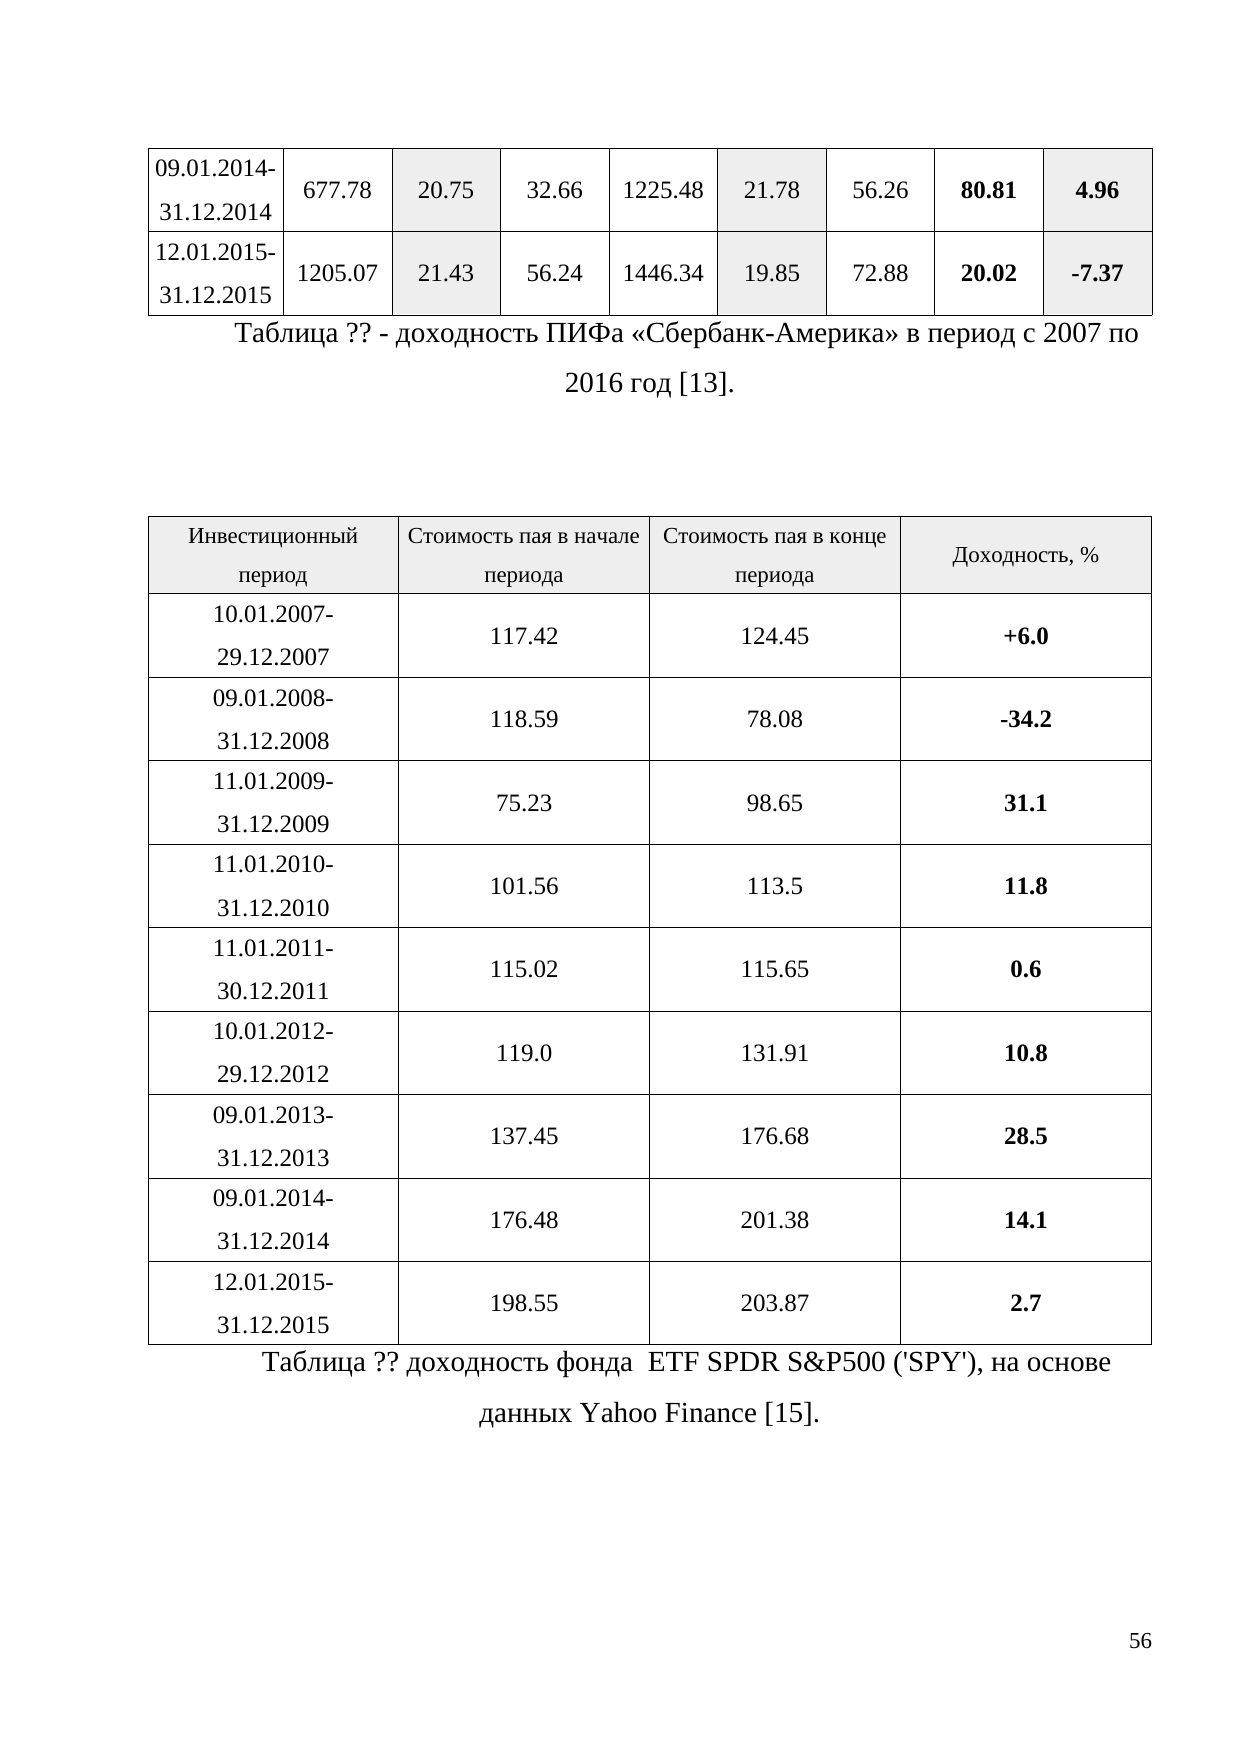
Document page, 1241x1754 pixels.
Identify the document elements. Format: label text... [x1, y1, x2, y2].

table_cell 101.56 [399, 845, 649, 927]
table_cell 115.65 [650, 928, 900, 1011]
table_cell 11.01.2011- 30.12.2011 [149, 928, 398, 1011]
table_cell -7.37 [1044, 232, 1152, 314]
table_cell -34.2 [901, 678, 1151, 760]
table_cell 131.91 [650, 1012, 900, 1094]
table_cell 56.26 [827, 149, 934, 231]
table_cell 677.78 [284, 149, 392, 231]
table_cell 1205.07 [284, 232, 392, 314]
table_cell 75.23 [399, 761, 649, 844]
table_cell 80.81 [935, 149, 1043, 231]
table_cell 115.02 [399, 928, 649, 1011]
table_cell 28.5 [901, 1095, 1151, 1177]
table_cell 56.24 [501, 232, 609, 314]
table_cell 09.01.2014- 31.12.2014 [149, 149, 283, 231]
table_cell 10.8 [901, 1012, 1151, 1094]
table_cell 11.01.2009- 31.12.2009 [149, 761, 398, 844]
table_cell 21.78 [718, 149, 826, 231]
table_cell 176.68 [650, 1095, 900, 1177]
table_cell 4.96 [1044, 149, 1152, 231]
table_cell 117.42 [399, 594, 649, 677]
table_cell 113.5 [650, 845, 900, 927]
table_cell 19.85 [718, 232, 826, 314]
table_cell 119.0 [399, 1012, 649, 1094]
table_header Стоимость пая в конце периода [650, 517, 900, 593]
table_cell 32.66 [501, 149, 609, 231]
table_cell 198.55 [399, 1262, 649, 1344]
text Таблица ?? доходность фонда ETF SPDR S&P500 ('SPY'), на основе данных Yahoo Finance [15]. [148, 1345, 1152, 1428]
table_cell 1446.34 [610, 232, 717, 314]
table_header Инвестиционный период [149, 517, 398, 593]
table_cell 09.01.2014- 31.12.2014 [149, 1179, 398, 1261]
table_cell 72.88 [827, 232, 934, 314]
table_cell 0.6 [901, 928, 1151, 1011]
table_cell 1225.48 [610, 149, 717, 231]
table_cell 2.7 [901, 1262, 1151, 1344]
table_cell 176.48 [399, 1179, 649, 1261]
table_header Доходность, % [901, 517, 1151, 593]
table_cell 118.59 [399, 678, 649, 760]
table_cell 10.01.2012- 29.12.2012 [149, 1012, 398, 1094]
table_cell 21.43 [393, 232, 500, 314]
table_cell 12.01.2015- 31.12.2015 [149, 232, 283, 314]
table_cell 20.75 [393, 149, 500, 231]
table_cell 11.8 [901, 845, 1151, 927]
table_cell 14.1 [901, 1179, 1151, 1261]
table_cell 09.01.2008- 31.12.2008 [149, 678, 398, 760]
table_cell 137.45 [399, 1095, 649, 1177]
table_cell 10.01.2007- 29.12.2007 [149, 594, 398, 677]
table_cell 09.01.2013- 31.12.2013 [149, 1095, 398, 1177]
table_cell 20.02 [935, 232, 1043, 314]
table_cell 31.1 [901, 761, 1151, 844]
table_cell +6.0 [901, 594, 1151, 677]
table_cell 201.38 [650, 1179, 900, 1261]
table_cell 124.45 [650, 594, 900, 677]
text Таблица ?? - доходность ПИФа «Сбербанк-Америка» в период с 2007 по 2016 год [13]. [148, 316, 1152, 398]
table_cell 11.01.2010- 31.12.2010 [149, 845, 398, 927]
table_cell 12.01.2015- 31.12.2015 [149, 1262, 398, 1344]
table_cell 203.87 [650, 1262, 900, 1344]
table_header Стоимость пая в начале периода [399, 517, 649, 593]
table_cell 98.65 [650, 761, 900, 844]
table_cell 78.08 [650, 678, 900, 760]
